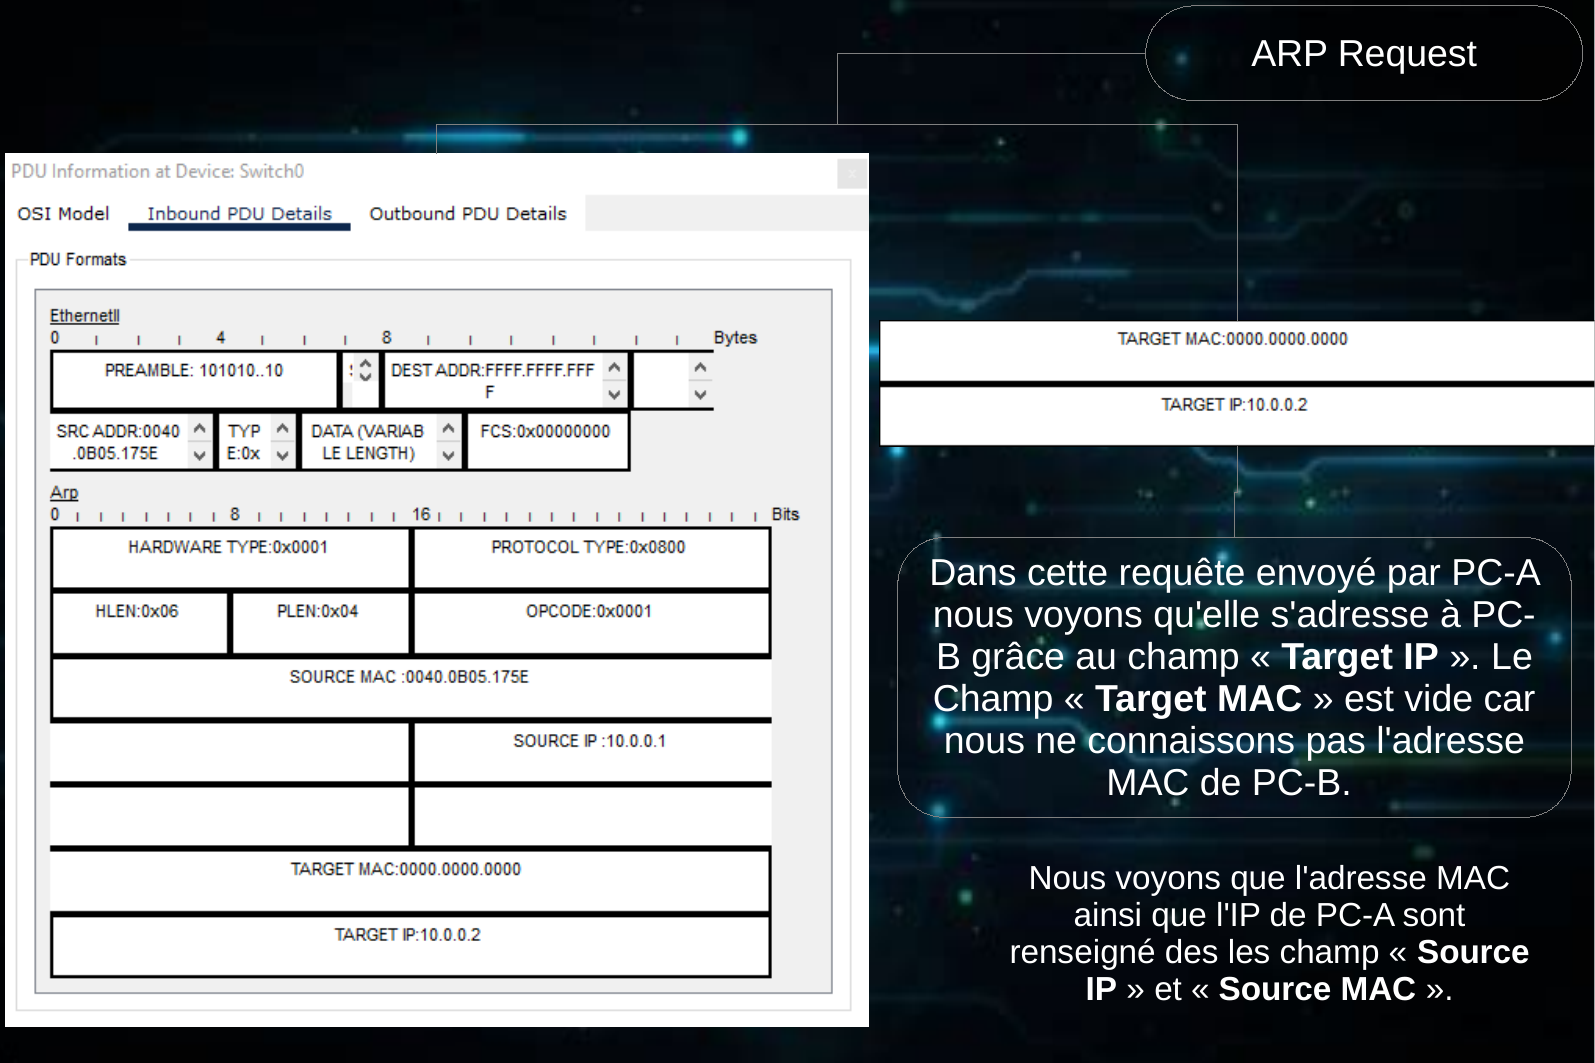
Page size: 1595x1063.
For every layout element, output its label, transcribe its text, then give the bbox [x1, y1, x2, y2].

text_box Nous voyons que l'adresse MAC ainsi que l'IP de PC-A sont renseigné des les champ « Source IP » et « Source MAC ». [992, 851, 1548, 1018]
text_box Dans cette requête envoyé par PC-A nous voyons qu'elle s'adresse à PC-B grâce au champ « Target IP ». Le Champ « Target MAC » est vide car nous ne connaissons pas l'adresse MAC de PC-B. [909, 544, 1560, 814]
text_box ARP Request [1145, 5, 1583, 101]
picture [0, 0, 1595, 1063]
